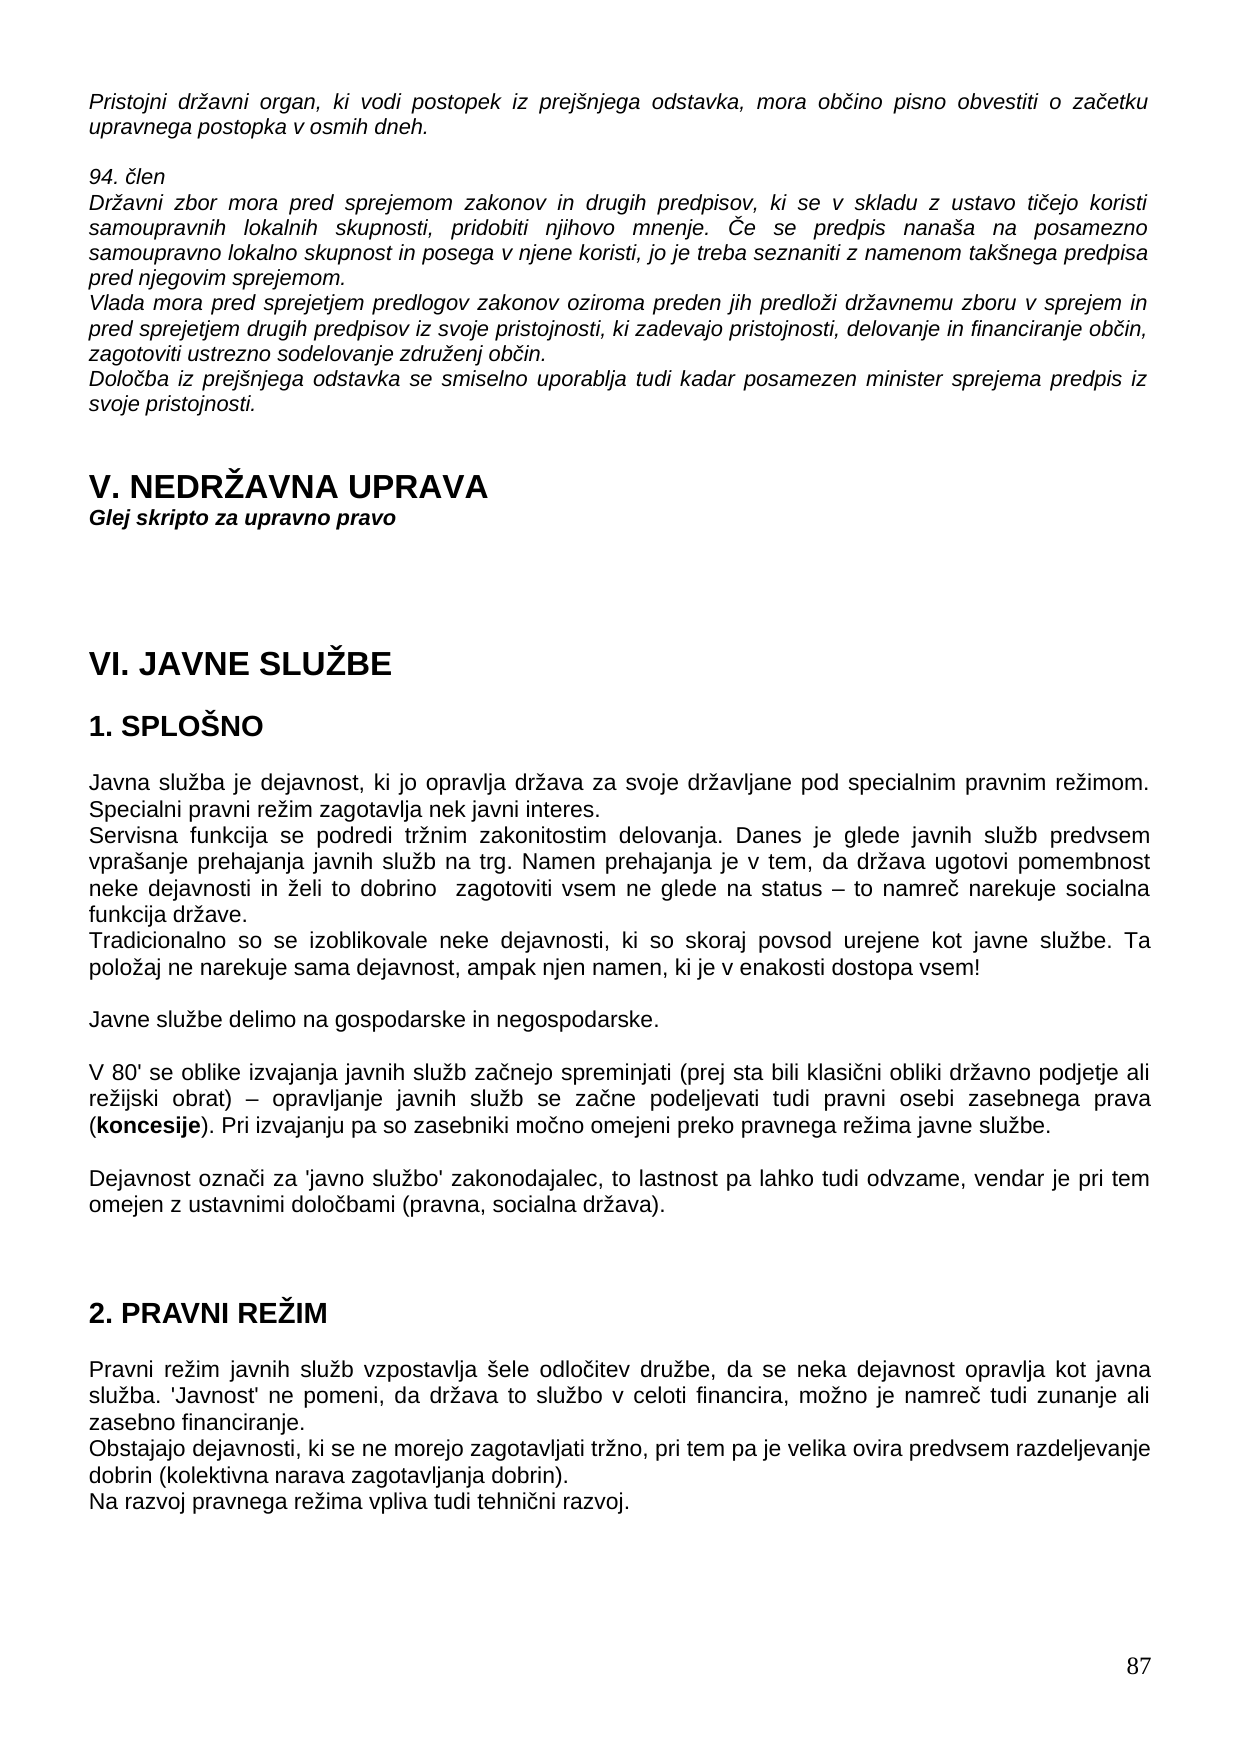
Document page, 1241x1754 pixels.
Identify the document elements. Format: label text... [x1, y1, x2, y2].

text Določba iz prejšnjega odstavka se smiselno uporablja tudi kadar posamezen minister sprejema predpis iz svoje pristojnosti. [89, 366, 1152, 416]
text Servisna funkcija se podredi tržnim zakonitostim delovanja. Danes je glede javnih služb predvsem vprašanje prehajanja javnih služb na trg. Namen prehajanja je v tem, da država ugotovi pomembnost neke dejavnosti in želi to dobrino zagotoviti vsem ne glede na status – to namreč narekuje socialna funkcija države. [89, 822, 1152, 927]
text Javne službe delimo na gospodarske in negospodarske. [89, 1006, 1152, 1033]
text V 80' se oblike izvajanja javnih služb začnejo spreminjati (prej sta bili klasični obliki državno podjetje ali režijski obrat) – opravljanje javnih služb se začne podeljevati tudi pravni osebi zasebnega prava (koncesije). Pri izvajanju pa so zasebniki močno omejeni preko pravnega režima javne službe. [89, 1059, 1152, 1138]
text V. NEDRŽAVNA UPRAVA [89, 467, 1152, 505]
text Tradicionalno so se izoblikovale neke dejavnosti, ki so skoraj povsod urejene kot javne službe. Ta položaj ne narekuje sama dejavnost, ampak njen namen, ki je v enakosti dostopa vsem! [89, 927, 1152, 980]
text VI. JAVNE SLUŽBE [89, 644, 1152, 683]
text Dejavnost označi za 'javno službo' zakonodajalec, to lastnost pa lahko tudi odvzame, vendar je pri tem omejen z ustavnimi določbami (pravna, socialna država). [89, 1164, 1152, 1217]
text Glej skripto za upravno pravo [89, 505, 1152, 530]
text 94. člen [89, 164, 1152, 189]
text Pristojni državni organ, ki vodi postopek iz prejšnjega odstavka, mora občino pisno obvestiti o začetku upravnega postopka v osmih dneh. [89, 89, 1152, 139]
subtitle 2. Pravni režim [89, 1296, 1152, 1330]
text Obstajajo dejavnosti, ki se ne morejo zagotavljati tržno, pri tem pa je velika ovira predvsem razdeljevanje dobrin (kolektivna narava zagotavljanja dobrin). [89, 1435, 1152, 1488]
text Državni zbor mora pred sprejemom zakonov in drugih predpisov, ki se v skladu z ustavo tičejo koristi samoupravnih lokalnih skupnosti, pridobiti njihovo mnenje. Če se predpis nanaša na posamezno samoupravno lokalno skupnost in posega v njene koristi, jo je treba seznaniti z namenom takšnega predpisa pred njegovim sprejemom. [89, 189, 1152, 290]
text Javna služba je dejavnost, ki jo opravlja država za svoje državljane pod specialnim pravnim režimom. Specialni pravni režim zagotavlja nek javni interes. [89, 769, 1152, 822]
text Pravni režim javnih služb vzpostavlja šele odločitev družbe, da se neka dejavnost opravlja kot javna služba. 'Javnost' ne pomeni, da država to službo v celoti financira, možno je namreč tudi zunanje ali zasebno financiranje. [89, 1356, 1152, 1435]
text Vlada mora pred sprejetjem predlogov zakonov oziroma preden jih predloži državnemu zboru v sprejem in pred sprejetjem drugih predpisov iz svoje pristojnosti, ki zadevajo pristojnosti, delovanje in financiranje občin, zagotoviti ustrezno sodelovanje združenj občin. [89, 290, 1152, 366]
subtitle 1. SPLOŠNO [89, 709, 1152, 743]
text Na razvoj pravnega režima vpliva tudi tehnični razvoj. [89, 1488, 1152, 1514]
